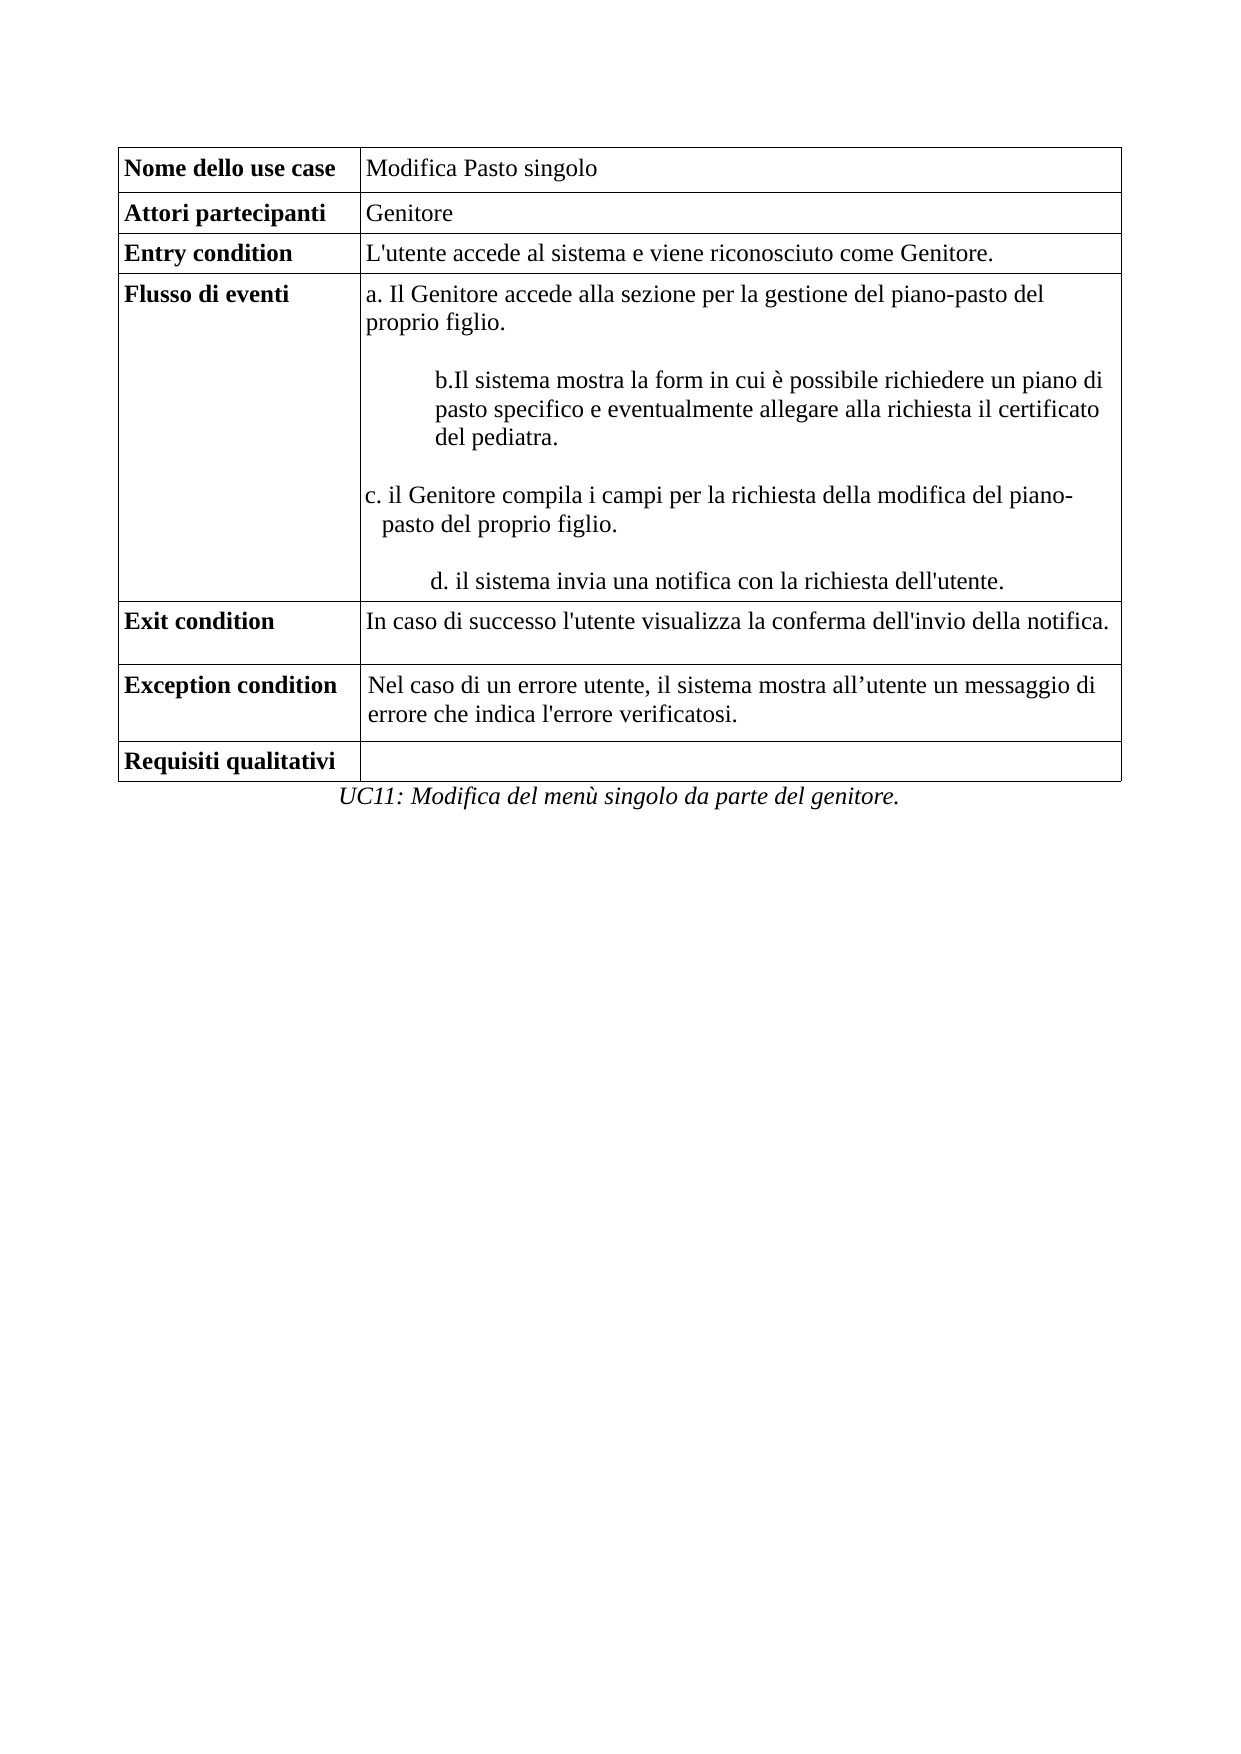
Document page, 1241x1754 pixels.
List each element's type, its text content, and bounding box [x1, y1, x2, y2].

table_cell Exit condition [119, 602, 360, 664]
table_cell Entry condition [119, 234, 360, 273]
table_cell Genitore [361, 193, 1121, 232]
table_cell a. Il Genitore accede alla sezione per la gestione del piano-pasto del proprio figlio. b.Il sistema mostra la form in cui è possibile richiedere un piano di pasto specifico e eventualmente allegare alla richiesta il certificato del pediatra. c. il Genitore compila i campi per la richiesta della modifica del piano-pasto del proprio figlio. d. il sistema invia una notifica con la richiesta dell'utente. [361, 274, 1121, 601]
table_cell In caso di successo l'utente visualizza la conferma dell'invio della notifica. [361, 602, 1121, 664]
table_cell Nel caso di un errore utente, il sistema mostra all’utente un messaggio di errore che indica l'errore verificatosi. [361, 665, 1121, 741]
table_cell Attori partecipanti [119, 193, 360, 232]
table_cell Exception condition [119, 665, 360, 741]
table_cell Flusso di eventi [119, 274, 360, 601]
table_cell L'utente accede al sistema e viene riconosciuto come Genitore. [361, 234, 1121, 273]
table_header Modifica Pasto singolo [361, 148, 1121, 192]
table_cell Requisiti qualitativi [119, 742, 360, 781]
text UC11: Modifica del menù singolo da parte del genitore. [118, 781, 1122, 810]
table_cell [361, 742, 1121, 781]
table_header Nome dello use case [119, 148, 360, 192]
